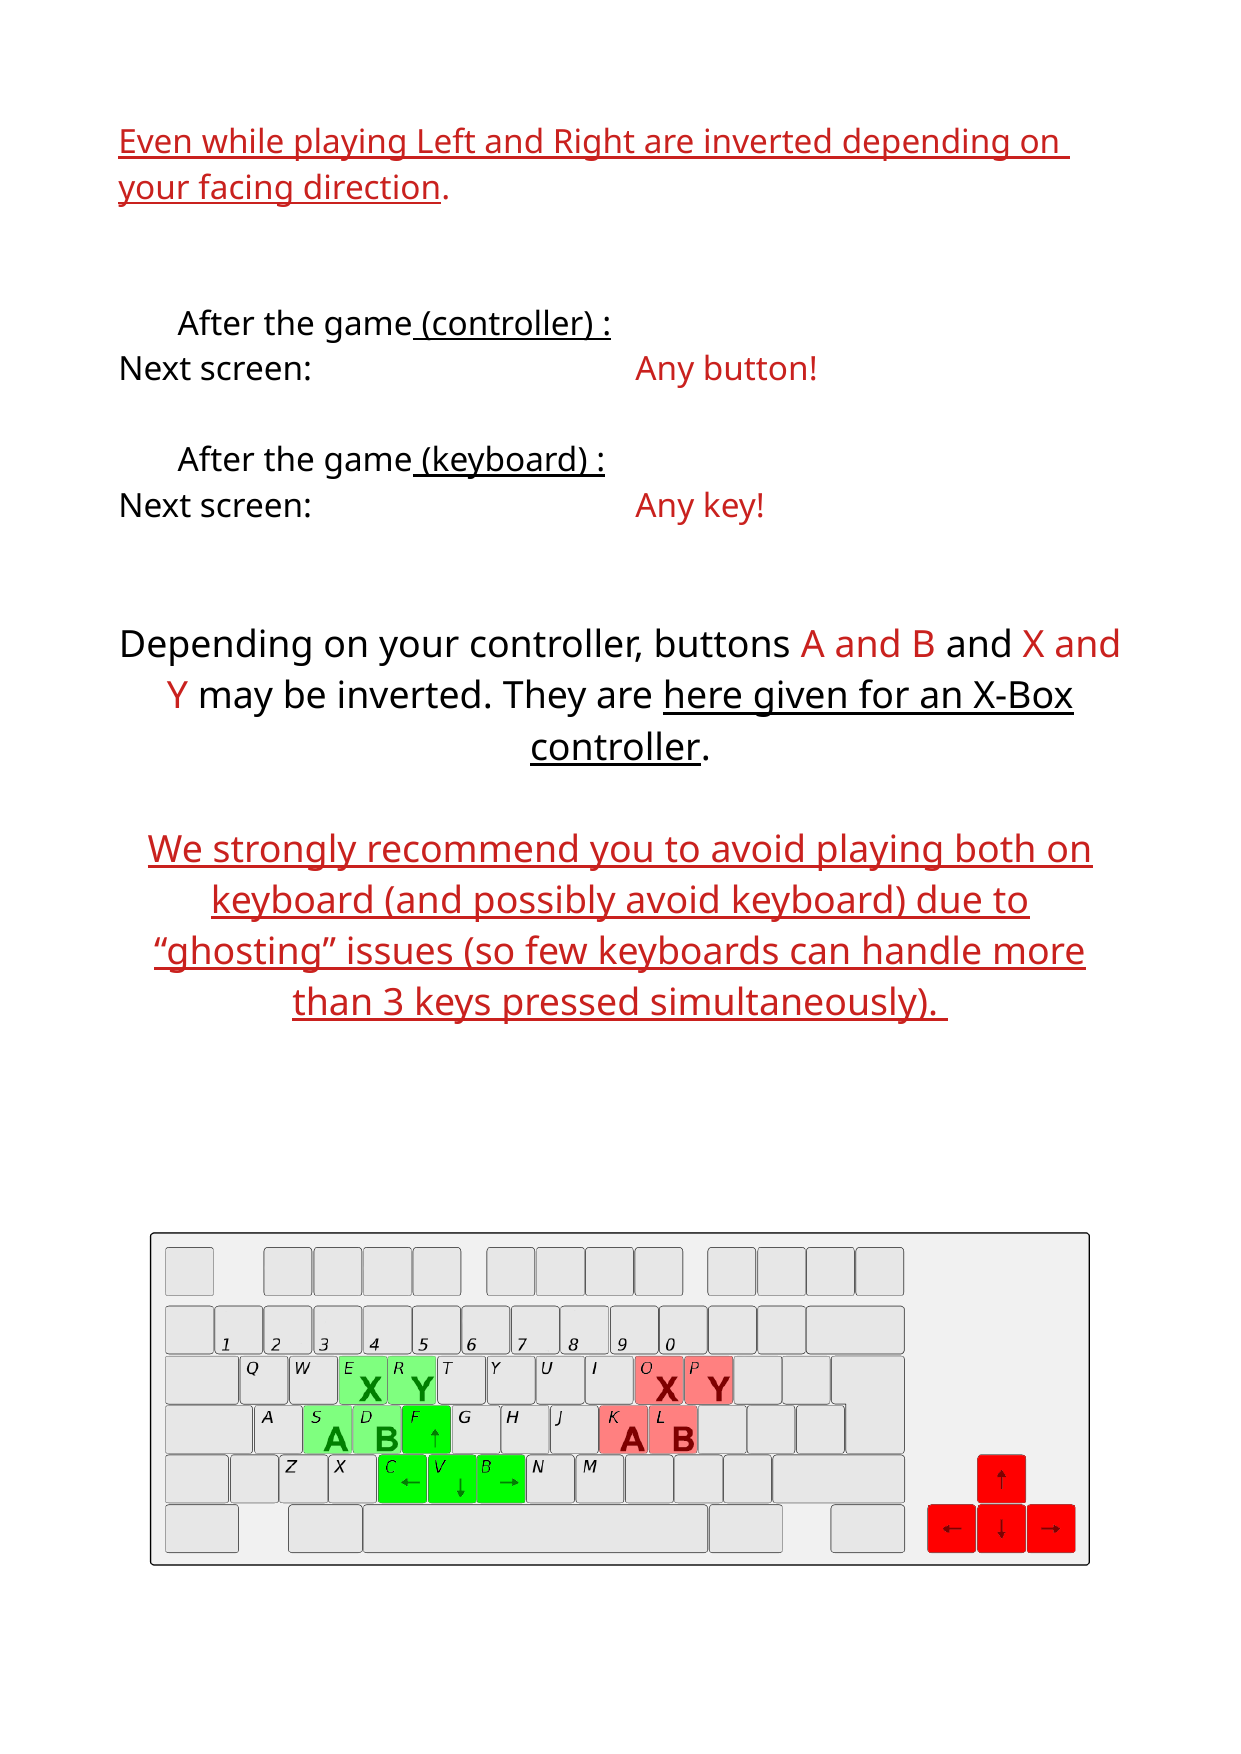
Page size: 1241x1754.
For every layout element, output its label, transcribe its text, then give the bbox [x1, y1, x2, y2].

text We strongly recommend you to avoid playing both on keyboard (and possibly avoid keyboard) due to “ghosting” issues (so few keyboards can handle more than 3 keys pressed simultaneously). [118, 822, 1122, 1026]
text Even while playing Left and Right are inverted depending on your facing direction. [118, 118, 1122, 209]
text Next screen: Any key! [118, 481, 1122, 527]
picture [118, 1198, 1123, 1600]
text Next screen: Any button! [118, 345, 1122, 391]
text After the game (controller) : [118, 300, 1122, 345]
text Depending on your controller, buttons A and B and X and Y may be inverted. They are here given for an X-Box controller. [118, 618, 1122, 771]
text After the game (keyboard) : [118, 436, 1122, 481]
